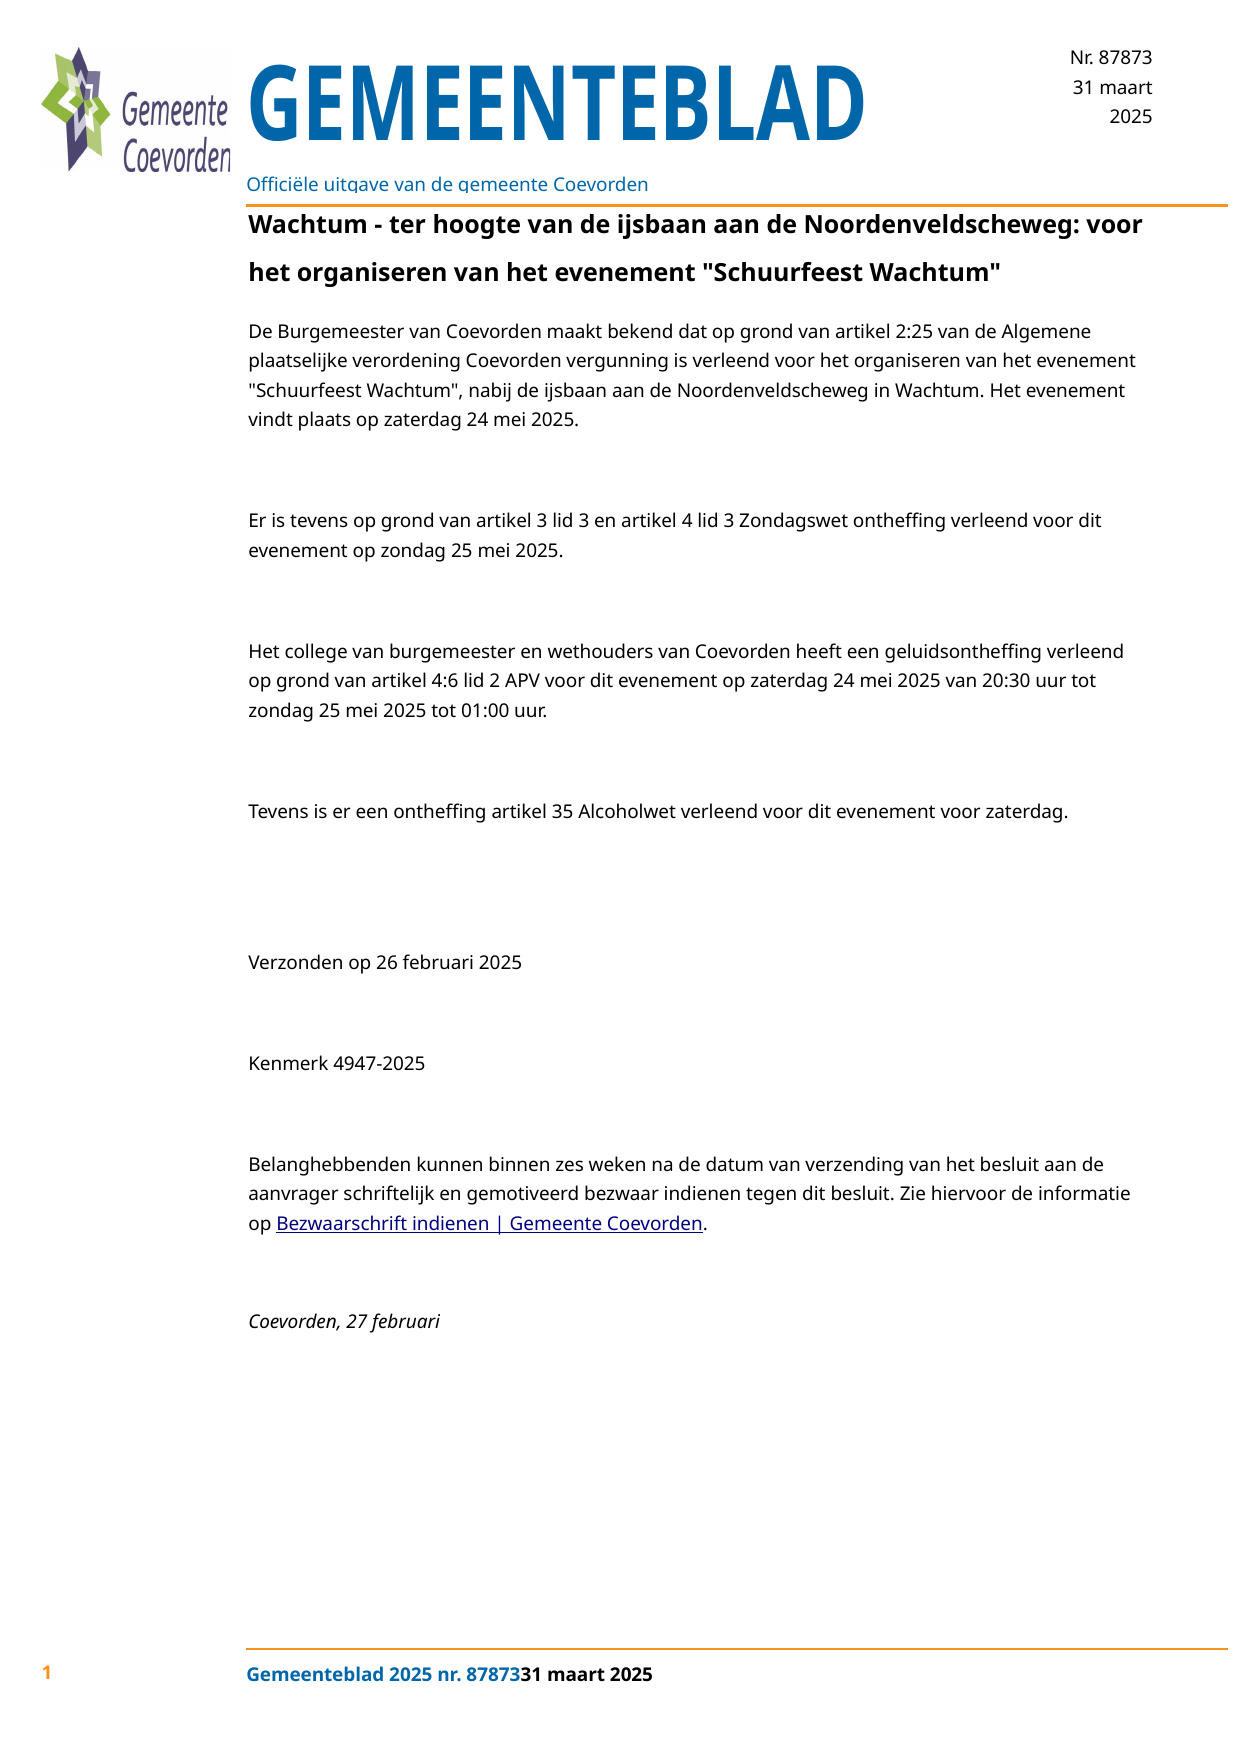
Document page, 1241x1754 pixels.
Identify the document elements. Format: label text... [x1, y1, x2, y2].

text De Burgemeester van Coevorden maakt bekend dat op grond van artikel 2:25 van de Algemene plaatselijke verordening Coevorden vergunning is verleend voor het organiseren van het evenement "Schuurfeest Wachtum", nabij de ijsbaan aan de Noordenveldscheweg in Wachtum. Het evenement vindt plaats op zaterdag 24 mei 2025. [248, 318, 1152, 432]
text Het college van burgemeester en wethouders van Coevorden heeft een geluidsontheffing verleend op grond van artikel 4:6 lid 2 APV voor dit evenement op zaterdag 24 mei 2025 van 20:30 uur tot zondag 25 mei 2025 tot 01:00 uur. [248, 638, 1152, 723]
text Coevorden, 27 februari [248, 1308, 1152, 1334]
text Tevens is er een ontheffing artikel 35 Alcoholwet verleend voor dit evenement voor zaterdag. [248, 798, 1152, 824]
text Kenmerk 4947-2025 [248, 1050, 1152, 1076]
text Belanghebbenden kunnen binnen zes weken na de datum van verzending van het besluit aan de aanvrager schriftelijk en gemotiveerd bezwaar indienen tegen dit besluit. Zie hiervoor de informatie op Bezwaarschrift indienen | Gemeente Coevorden. [248, 1151, 1152, 1236]
text Verzonden op 26 februari 2025 [248, 949, 1152, 975]
text Wachtum - ter hoogte van de ijsbaan aan de Noordenveldscheweg: voor het organiseren van het evenement "Schuurfeest Wachtum" [248, 207, 1152, 288]
picture [41, 47, 231, 172]
text Er is tevens op grond van artikel 3 lid 3 en artikel 4 lid 3 Zondagswet ontheffing verleend voor dit evenement op zondag 25 mei 2025. [248, 507, 1152, 563]
